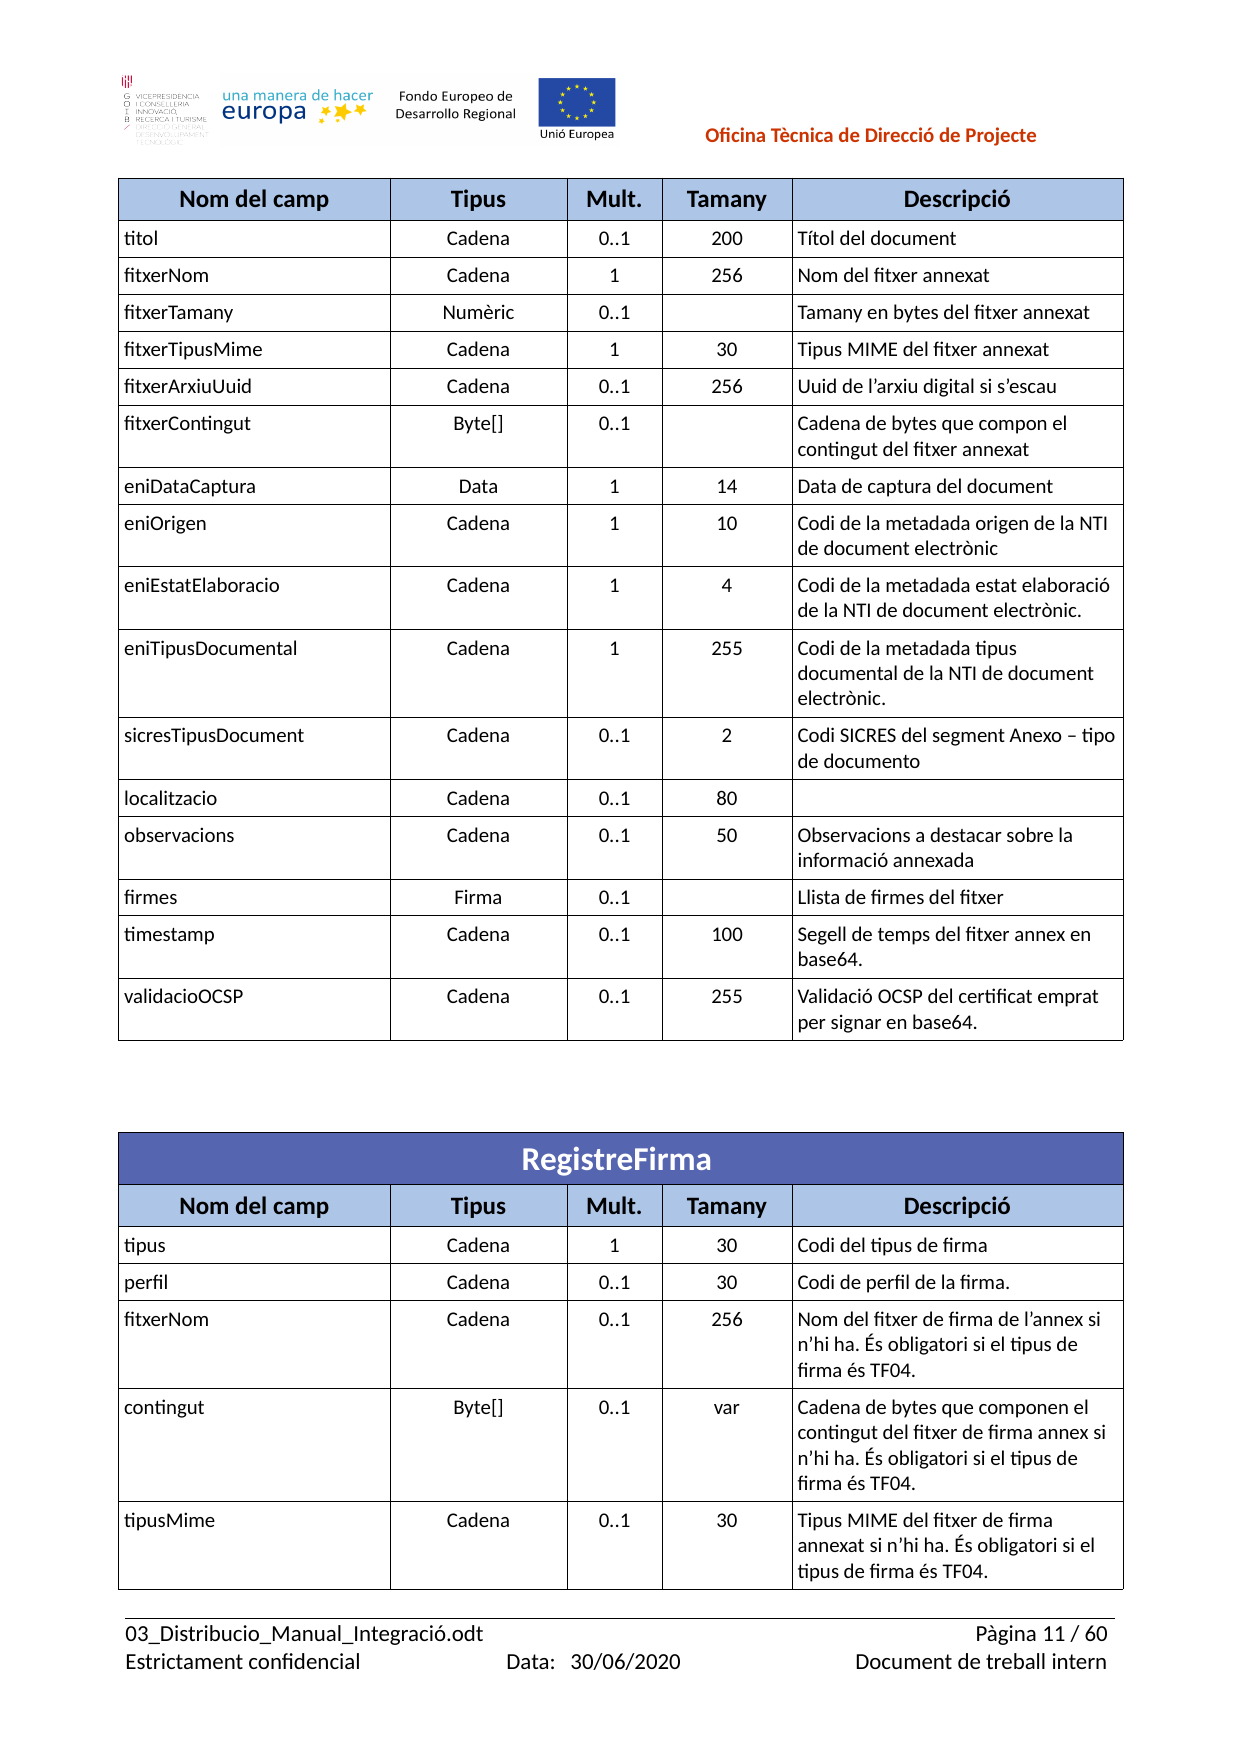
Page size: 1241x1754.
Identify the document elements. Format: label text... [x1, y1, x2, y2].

table_cell Cadena [391, 258, 567, 294]
table_cell fitxerNom [119, 1301, 390, 1388]
table_cell Cadena [391, 630, 567, 717]
picture [118, 73, 213, 147]
table_cell [663, 406, 792, 467]
table_cell Codi de la metadada tipus documental de la NTI de document electrònic. [793, 630, 1123, 717]
table_header RegistreFirma [119, 1133, 1123, 1184]
table_cell 0..1 [568, 1301, 662, 1388]
table_cell Tipus MIME del fitxer annexat [793, 332, 1123, 368]
table_cell Cadena [391, 979, 567, 1040]
table_cell Nom del fitxer annexat [793, 258, 1123, 294]
table_cell 0..1 [568, 916, 662, 978]
table_cell Cadena [391, 780, 567, 816]
table_cell Numèric [391, 295, 567, 331]
table_cell contingut [119, 1389, 390, 1501]
table_cell fitxerTamany [119, 295, 390, 331]
table_cell Llista de firmes del fitxer [793, 880, 1123, 915]
table_cell 1 [568, 258, 662, 294]
table_cell Cadena de bytes que compon el contingut del fitxer annexat [793, 406, 1123, 467]
table_cell titol [119, 221, 390, 257]
table_cell Cadena [391, 567, 567, 629]
table_cell [793, 780, 1123, 816]
table_cell Codi de perfil de la firma. [793, 1264, 1123, 1300]
table_cell Cadena [391, 1264, 567, 1300]
table_cell 30 [663, 1264, 792, 1300]
table_cell tipus [119, 1227, 390, 1263]
table_cell fitxerContingut [119, 406, 390, 467]
table_cell [663, 880, 792, 915]
table_cell Byte[] [391, 1389, 567, 1501]
table_cell Tipus [391, 179, 567, 220]
table_cell eniEstatElaboracio [119, 567, 390, 629]
table_cell 1 [568, 567, 662, 629]
table_cell Cadena [391, 1227, 567, 1263]
table_cell 30 [663, 1502, 792, 1589]
table_cell validacioOCSP [119, 979, 390, 1040]
table_cell 14 [663, 468, 792, 504]
table_cell Tipus MIME del fitxer de firma annexat si n’hi ha. És obligatori si el tipus de firma és TF04. [793, 1502, 1123, 1589]
table_cell Observacions a destacar sobre la informació annexada [793, 817, 1123, 878]
table_cell Tamany [663, 1185, 792, 1226]
table_cell Mult. [568, 179, 662, 220]
table_cell Tamany en bytes del fitxer annexat [793, 295, 1123, 331]
table_cell Codi SICRES del segment Anexo – tipo de documento [793, 718, 1123, 779]
table_cell 255 [663, 979, 792, 1040]
table_cell Cadena [391, 221, 567, 257]
table_cell 0..1 [568, 880, 662, 915]
table_cell 4 [663, 567, 792, 629]
table_cell perfil [119, 1264, 390, 1300]
picture [219, 73, 621, 147]
table_cell 0..1 [568, 1502, 662, 1589]
table_cell Mult. [568, 1185, 662, 1226]
table_cell 0..1 [568, 295, 662, 331]
table_cell fitxerNom [119, 258, 390, 294]
table_cell Codi de la metadada origen de la NTI de document electrònic [793, 505, 1123, 566]
table_cell 30 [663, 332, 792, 368]
table_cell Data de captura del document [793, 468, 1123, 504]
table_cell Codi del tipus de firma [793, 1227, 1123, 1263]
table_cell 0..1 [568, 369, 662, 405]
table_cell eniDataCaptura [119, 468, 390, 504]
table_cell 2 [663, 718, 792, 779]
table_cell fitxerTipusMime [119, 332, 390, 368]
table_cell 1 [568, 1227, 662, 1263]
table_cell observacions [119, 817, 390, 878]
table_cell 10 [663, 505, 792, 566]
table_cell 0..1 [568, 718, 662, 779]
table_cell Cadena [391, 1301, 567, 1388]
table_cell 1 [568, 332, 662, 368]
table_cell Firma [391, 880, 567, 915]
table_cell 0..1 [568, 1264, 662, 1300]
table_cell 200 [663, 221, 792, 257]
table_cell Descripció [793, 1185, 1123, 1226]
table_cell var [663, 1389, 792, 1501]
table_cell 0..1 [568, 221, 662, 257]
table_cell 256 [663, 369, 792, 405]
table_cell 1 [568, 505, 662, 566]
table_cell 30 [663, 1227, 792, 1263]
table_cell 50 [663, 817, 792, 878]
table_cell Validació OCSP del certificat emprat per signar en base64. [793, 979, 1123, 1040]
table_cell Cadena [391, 916, 567, 978]
table_cell Descripció [793, 179, 1123, 220]
table_cell 0..1 [568, 406, 662, 467]
table_cell 0..1 [568, 1389, 662, 1501]
table_cell Cadena de bytes que componen el contingut del fitxer de firma annex si n’hi ha. És obligatori si el tipus de firma és TF04. [793, 1389, 1123, 1501]
table_cell Títol del document [793, 221, 1123, 257]
table_cell 1 [568, 468, 662, 504]
table_cell Cadena [391, 718, 567, 779]
table_cell timestamp [119, 916, 390, 978]
table_cell tipusMime [119, 1502, 390, 1589]
table_cell 0..1 [568, 817, 662, 878]
table_cell Cadena [391, 817, 567, 878]
table_cell Cadena [391, 1502, 567, 1589]
table_cell firmes [119, 880, 390, 915]
table_cell 100 [663, 916, 792, 978]
table_cell Nom del camp [119, 179, 390, 220]
table_cell 255 [663, 630, 792, 717]
table_cell 80 [663, 780, 792, 816]
table_cell localitzacio [119, 780, 390, 816]
table_cell 0..1 [568, 780, 662, 816]
table_cell Tipus [391, 1185, 567, 1226]
table_cell Tamany [663, 179, 792, 220]
table_cell Nom del camp [119, 1185, 390, 1226]
table_cell fitxerArxiuUuid [119, 369, 390, 405]
table_cell Cadena [391, 332, 567, 368]
table_cell Nom del fitxer de firma de l’annex si n’hi ha. És obligatori si el tipus de firma és TF04. [793, 1301, 1123, 1388]
table_cell Cadena [391, 369, 567, 405]
table_cell sicresTipusDocument [119, 718, 390, 779]
table_cell 256 [663, 1301, 792, 1388]
table_cell 1 [568, 630, 662, 717]
table_cell Segell de temps del fitxer annex en base64. [793, 916, 1123, 978]
table_cell Byte[] [391, 406, 567, 467]
table_cell 256 [663, 258, 792, 294]
table_cell Cadena [391, 505, 567, 566]
table_cell Uuid de l’arxiu digital si s’escau [793, 369, 1123, 405]
table_cell Codi de la metadada estat elaboració de la NTI de document electrònic. [793, 567, 1123, 629]
table_cell eniOrigen [119, 505, 390, 566]
table_cell Data [391, 468, 567, 504]
table_cell 0..1 [568, 979, 662, 1040]
table_cell eniTipusDocumental [119, 630, 390, 717]
table_cell [663, 295, 792, 331]
